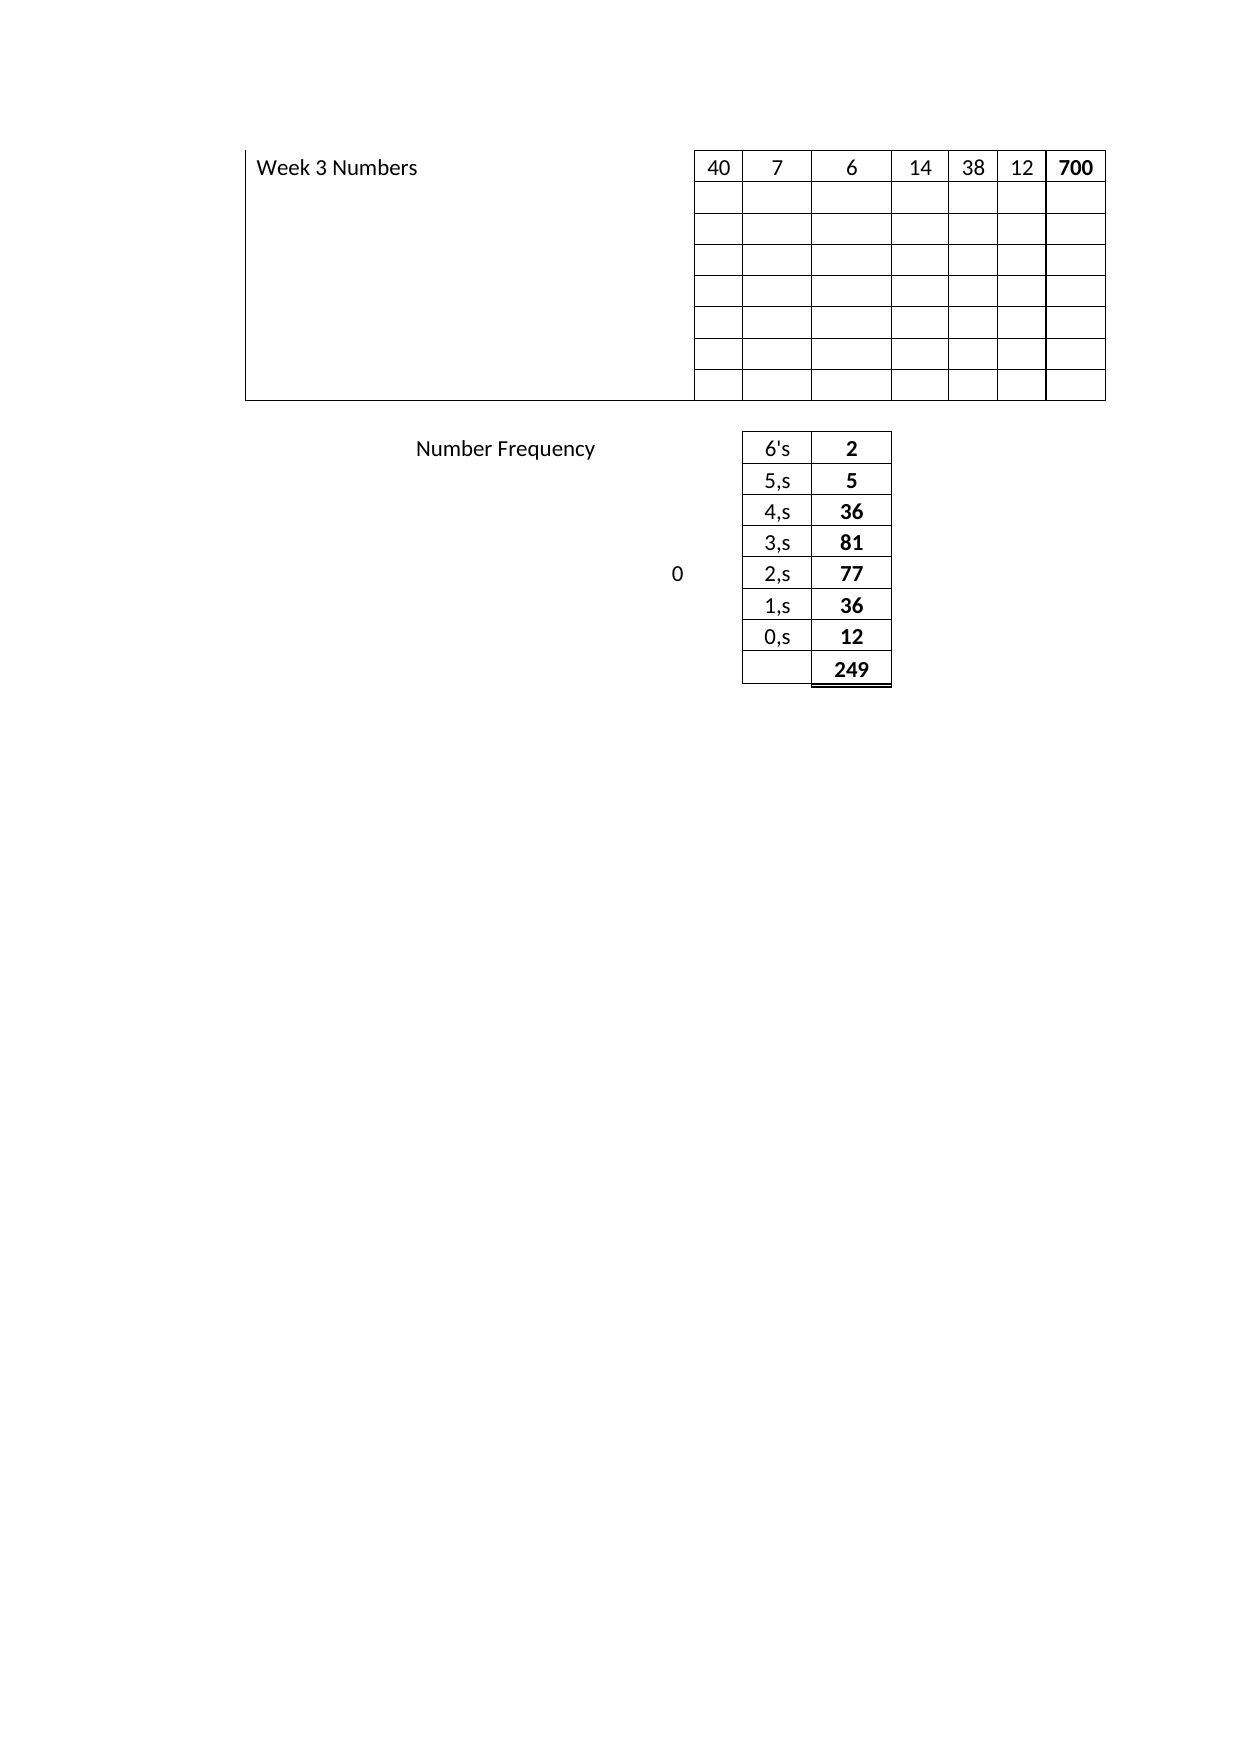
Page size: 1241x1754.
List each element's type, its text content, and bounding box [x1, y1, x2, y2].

table_cell [1106, 213, 1204, 244]
table_cell [998, 307, 1045, 337]
table_cell [949, 463, 997, 494]
table_cell [812, 245, 891, 275]
table_cell [743, 214, 811, 244]
table_cell [1046, 588, 1105, 619]
table_cell [1047, 214, 1105, 244]
table_cell [949, 401, 997, 431]
table_cell [1047, 370, 1105, 400]
table_cell [245, 401, 316, 431]
table_cell [1106, 369, 1204, 400]
table_cell [892, 276, 948, 306]
table_cell [160, 683, 245, 716]
table_cell [998, 182, 1045, 212]
table_cell 12 [812, 620, 891, 650]
table_cell [694, 494, 742, 525]
table_cell [1106, 338, 1204, 369]
table_cell [812, 182, 891, 212]
table_cell [1106, 150, 1204, 181]
table_cell [998, 431, 1046, 462]
table_cell [1046, 401, 1105, 431]
table_cell [160, 306, 245, 337]
table_cell [245, 683, 316, 716]
table_cell [245, 556, 316, 587]
table_cell [160, 494, 245, 525]
table_cell [949, 245, 997, 275]
table_cell [160, 463, 245, 494]
table_cell [160, 588, 245, 619]
table_cell [1047, 182, 1105, 212]
table_cell 36 [812, 495, 891, 525]
table_cell [160, 525, 245, 556]
table_cell [949, 619, 997, 650]
table_cell [316, 244, 694, 275]
table_cell [998, 214, 1045, 244]
table_cell [1046, 683, 1105, 716]
table_cell [949, 214, 997, 244]
table_cell [743, 651, 811, 683]
table_cell [316, 306, 694, 337]
table_cell [892, 525, 949, 556]
table_cell 77 [812, 557, 891, 587]
table_cell [1105, 650, 1204, 683]
table_cell [1106, 244, 1204, 275]
table_cell [245, 431, 316, 462]
table_cell [892, 619, 949, 650]
table_cell [1105, 431, 1204, 462]
table_cell [998, 525, 1046, 556]
table_cell [812, 401, 891, 431]
table_cell Week 3 Numbers [246, 150, 694, 181]
table_cell [1105, 683, 1204, 716]
table_cell 2,s [743, 557, 811, 587]
table_cell [743, 370, 811, 400]
table_cell [160, 431, 245, 462]
table_cell [998, 463, 1046, 494]
table_cell [694, 431, 742, 462]
table_cell [1105, 400, 1204, 431]
table_cell [694, 556, 742, 587]
table_cell [892, 431, 949, 462]
table_cell [998, 370, 1045, 400]
table_cell [246, 213, 316, 244]
table_cell [1106, 181, 1204, 212]
table_cell [743, 245, 811, 275]
table_cell 12 [998, 151, 1045, 181]
table_cell [316, 494, 694, 525]
table_cell 6 [812, 151, 891, 181]
table_cell [316, 463, 694, 494]
table_cell 700 [1047, 151, 1105, 181]
table_cell 6's [743, 432, 811, 462]
table_cell [316, 338, 694, 369]
table_cell [1047, 245, 1105, 275]
table_cell [812, 370, 891, 400]
table_cell [160, 650, 245, 683]
table_cell [1105, 619, 1204, 650]
table_cell [1105, 556, 1204, 587]
table_cell [998, 588, 1046, 619]
table_cell [892, 463, 949, 494]
table_cell [316, 369, 694, 400]
table_cell [892, 182, 948, 212]
table_cell [160, 619, 245, 650]
table_cell 36 [812, 589, 891, 619]
table_cell [1047, 276, 1105, 306]
table_cell 4,s [743, 495, 811, 525]
table_cell [245, 619, 316, 650]
table_cell [316, 619, 694, 650]
table_cell 38 [949, 151, 997, 181]
table_cell [1046, 619, 1105, 650]
table_cell 5,s [743, 464, 811, 494]
table_cell [316, 650, 694, 683]
table_cell [949, 370, 997, 400]
table_cell 40 [695, 151, 742, 181]
table_cell [694, 525, 742, 556]
table_cell 3,s [743, 526, 811, 556]
table_cell [1046, 650, 1105, 683]
table_cell [812, 339, 891, 369]
table_cell [949, 276, 997, 306]
table_cell [812, 688, 891, 716]
table_cell [743, 401, 812, 431]
table_cell [998, 339, 1045, 369]
table_cell [316, 275, 694, 306]
table_cell 81 [812, 526, 891, 556]
table_cell [695, 307, 742, 337]
table_cell [949, 650, 997, 683]
table_cell [998, 276, 1045, 306]
table_cell [316, 683, 694, 716]
table_cell [1105, 463, 1204, 494]
table_cell [160, 338, 245, 369]
table_cell [245, 588, 316, 619]
table_cell [1047, 307, 1105, 337]
table_cell [892, 245, 948, 275]
table_cell [743, 307, 811, 337]
table_cell [160, 150, 245, 181]
table_cell [1047, 339, 1105, 369]
table_cell [812, 307, 891, 337]
table_cell [892, 494, 949, 525]
table_cell [891, 683, 949, 716]
table_cell [245, 463, 316, 494]
table_cell 5 [812, 464, 891, 494]
table_cell [949, 339, 997, 369]
table_cell [695, 339, 742, 369]
table_cell [246, 244, 316, 275]
table_cell [998, 245, 1045, 275]
table_cell [245, 494, 316, 525]
table_cell Number Frequency [316, 431, 694, 462]
table_cell [1046, 556, 1105, 587]
table_cell [998, 401, 1046, 431]
table_cell [160, 556, 245, 587]
table_cell [892, 556, 949, 587]
table_cell [949, 494, 997, 525]
table_cell 0 [316, 556, 694, 587]
table_cell [892, 339, 948, 369]
table_cell [316, 401, 694, 431]
table_cell [1105, 494, 1204, 525]
table_cell [1105, 525, 1204, 556]
table_cell [1046, 494, 1105, 525]
table_cell 1,s [743, 589, 811, 619]
table_cell [246, 338, 316, 369]
table_cell [949, 588, 997, 619]
table_cell [316, 213, 694, 244]
table_cell [695, 370, 742, 400]
table_cell [949, 182, 997, 212]
table_cell 249 [812, 651, 891, 683]
table_cell [695, 276, 742, 306]
table_cell 0,s [743, 620, 811, 650]
table_cell [743, 684, 812, 716]
table_cell [1106, 306, 1204, 337]
table_cell [695, 245, 742, 275]
table_cell [892, 307, 948, 337]
table_cell [694, 401, 743, 431]
table_cell [892, 370, 948, 400]
table_cell [949, 525, 997, 556]
table_cell [695, 182, 742, 212]
table_cell [160, 181, 245, 212]
table_cell [246, 275, 316, 306]
table_cell [998, 650, 1046, 683]
table_cell [694, 463, 742, 494]
table_cell [160, 369, 245, 400]
table_cell [245, 650, 316, 683]
table_cell [949, 307, 997, 337]
table_cell [160, 213, 245, 244]
table_cell [892, 588, 949, 619]
table_cell [160, 275, 245, 306]
table_cell [246, 181, 316, 212]
table_cell [160, 244, 245, 275]
table_cell [694, 588, 742, 619]
table_cell [949, 683, 997, 716]
table_cell [160, 400, 245, 431]
table_cell [998, 494, 1046, 525]
table_cell [1046, 431, 1105, 462]
table_cell [316, 525, 694, 556]
table_cell [694, 683, 743, 716]
table_cell [949, 556, 997, 587]
table_cell [694, 650, 742, 683]
table_cell [812, 214, 891, 244]
table_cell [892, 214, 948, 244]
table_cell [695, 214, 742, 244]
table_cell [1046, 525, 1105, 556]
table_cell [998, 683, 1046, 716]
table_cell [316, 181, 694, 212]
table_cell [743, 339, 811, 369]
table_cell [892, 650, 949, 683]
table_cell [743, 276, 811, 306]
table_cell [1106, 275, 1204, 306]
table_cell [949, 431, 997, 462]
table_cell [891, 401, 949, 431]
table_cell [694, 619, 742, 650]
table_cell 14 [892, 151, 948, 181]
table_cell 2 [812, 432, 891, 462]
table_cell [1046, 463, 1105, 494]
table_cell [998, 556, 1046, 587]
table_cell [1105, 588, 1204, 619]
table_cell [316, 588, 694, 619]
table_cell [245, 525, 316, 556]
table_cell 7 [743, 151, 811, 181]
table_cell [998, 619, 1046, 650]
table_cell [743, 182, 811, 212]
table_cell [246, 306, 316, 337]
table_cell [246, 369, 316, 400]
table_cell [812, 276, 891, 306]
